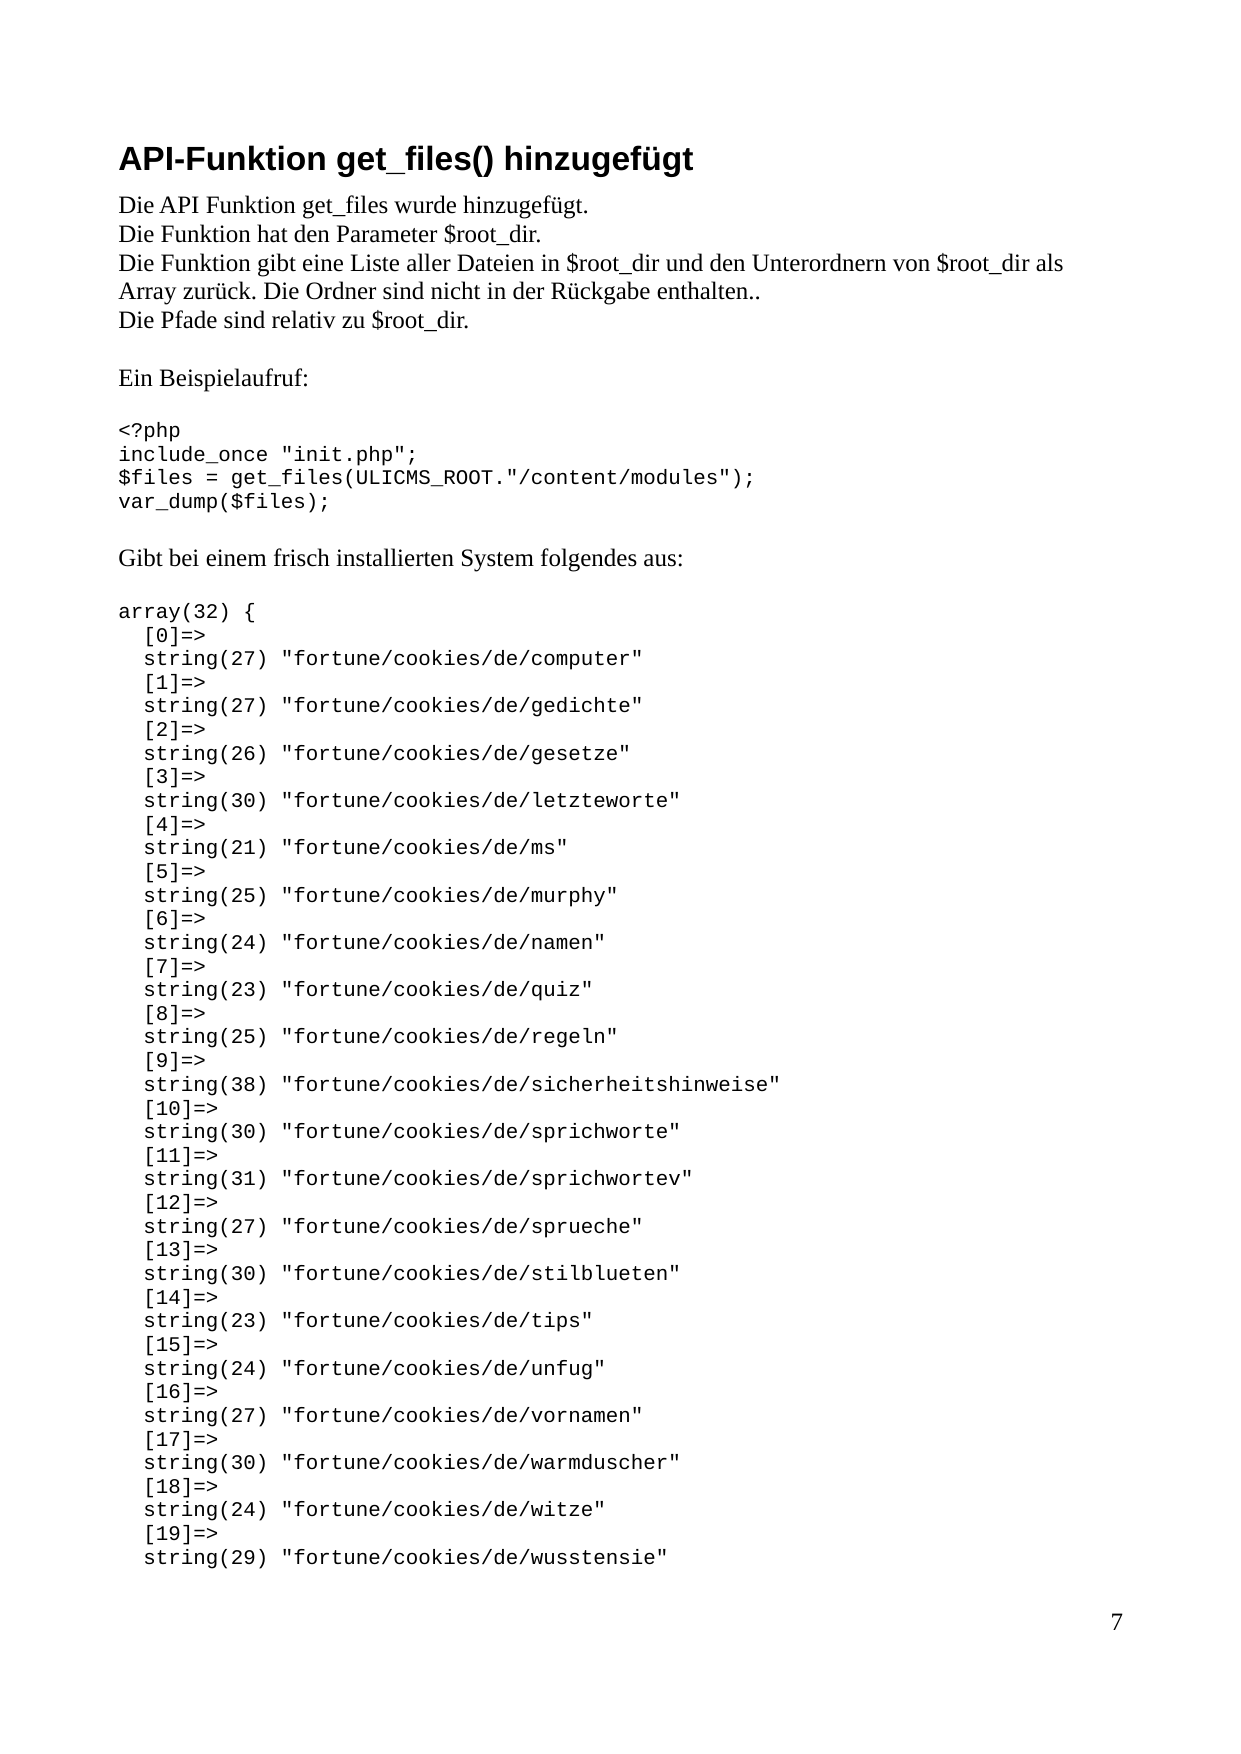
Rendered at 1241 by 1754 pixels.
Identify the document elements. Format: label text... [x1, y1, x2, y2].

text [5]=> [118, 861, 1123, 885]
text string(30) "fortune/cookies/de/stilblueten" [118, 1263, 1123, 1287]
text $files = get_files(ULICMS_ROOT."/content/modules"); [118, 467, 1123, 491]
text string(21) "fortune/cookies/de/ms" [118, 837, 1123, 861]
text string(24) "fortune/cookies/de/namen" [118, 932, 1123, 956]
text [15]=> [118, 1334, 1123, 1358]
text [17]=> [118, 1428, 1123, 1452]
text [0]=> [118, 624, 1123, 648]
text string(27) "fortune/cookies/de/sprueche" [118, 1216, 1123, 1239]
text [11]=> [118, 1145, 1123, 1168]
text [3]=> [118, 766, 1123, 790]
text string(25) "fortune/cookies/de/regeln" [118, 1027, 1123, 1050]
text [10]=> [118, 1097, 1123, 1121]
text string(30) "fortune/cookies/de/letzteworte" [118, 790, 1123, 814]
text <?php [118, 420, 1123, 444]
text string(31) "fortune/cookies/de/sprichwortev" [118, 1168, 1123, 1192]
text string(24) "fortune/cookies/de/witze" [118, 1499, 1123, 1523]
text Die Pfade sind relativ zu $root_dir. [118, 305, 1123, 334]
text [6]=> [118, 908, 1123, 932]
text Die Funktion gibt eine Liste aller Dateien in $root_dir und den Unterordnern von $root_dir als Array zurück. Die Ordner sind nicht in der Rückgabe enthalten.. [118, 248, 1123, 305]
text var_dump($files); [118, 491, 1123, 515]
text include_once "init.php"; [118, 444, 1123, 467]
text [1]=> [118, 672, 1123, 696]
text [14]=> [118, 1287, 1123, 1310]
subtitle API-Funktion get_files() hinzugefügt [118, 139, 1123, 178]
text string(27) "fortune/cookies/de/vornamen" [118, 1405, 1123, 1428]
text [7]=> [118, 956, 1123, 979]
text string(24) "fortune/cookies/de/unfug" [118, 1358, 1123, 1381]
text string(23) "fortune/cookies/de/tips" [118, 1310, 1123, 1334]
text string(27) "fortune/cookies/de/gedichte" [118, 696, 1123, 719]
text string(23) "fortune/cookies/de/quiz" [118, 979, 1123, 1003]
text string(25) "fortune/cookies/de/murphy" [118, 885, 1123, 908]
text string(27) "fortune/cookies/de/computer" [118, 648, 1123, 672]
text [9]=> [118, 1050, 1123, 1074]
text [2]=> [118, 719, 1123, 743]
text Gibt bei einem frisch installierten System folgendes aus: [118, 543, 1123, 572]
text [8]=> [118, 1003, 1123, 1027]
text [4]=> [118, 814, 1123, 837]
text string(30) "fortune/cookies/de/sprichworte" [118, 1121, 1123, 1145]
text string(38) "fortune/cookies/de/sicherheitshinweise" [118, 1074, 1123, 1097]
text [12]=> [118, 1192, 1123, 1216]
text Die API Funktion get_files wurde hinzugefügt. Die Funktion hat den Parameter $root_dir. [118, 190, 1123, 248]
text [18]=> [118, 1476, 1123, 1499]
text [19]=> [118, 1523, 1123, 1547]
text string(26) "fortune/cookies/de/gesetze" [118, 743, 1123, 766]
text Ein Beispielaufruf: [118, 363, 1123, 391]
text string(29) "fortune/cookies/de/wusstensie" [118, 1547, 1123, 1570]
text array(32) { [118, 601, 1123, 624]
text [13]=> [118, 1239, 1123, 1263]
text string(30) "fortune/cookies/de/warmduscher" [118, 1452, 1123, 1476]
text [16]=> [118, 1381, 1123, 1405]
